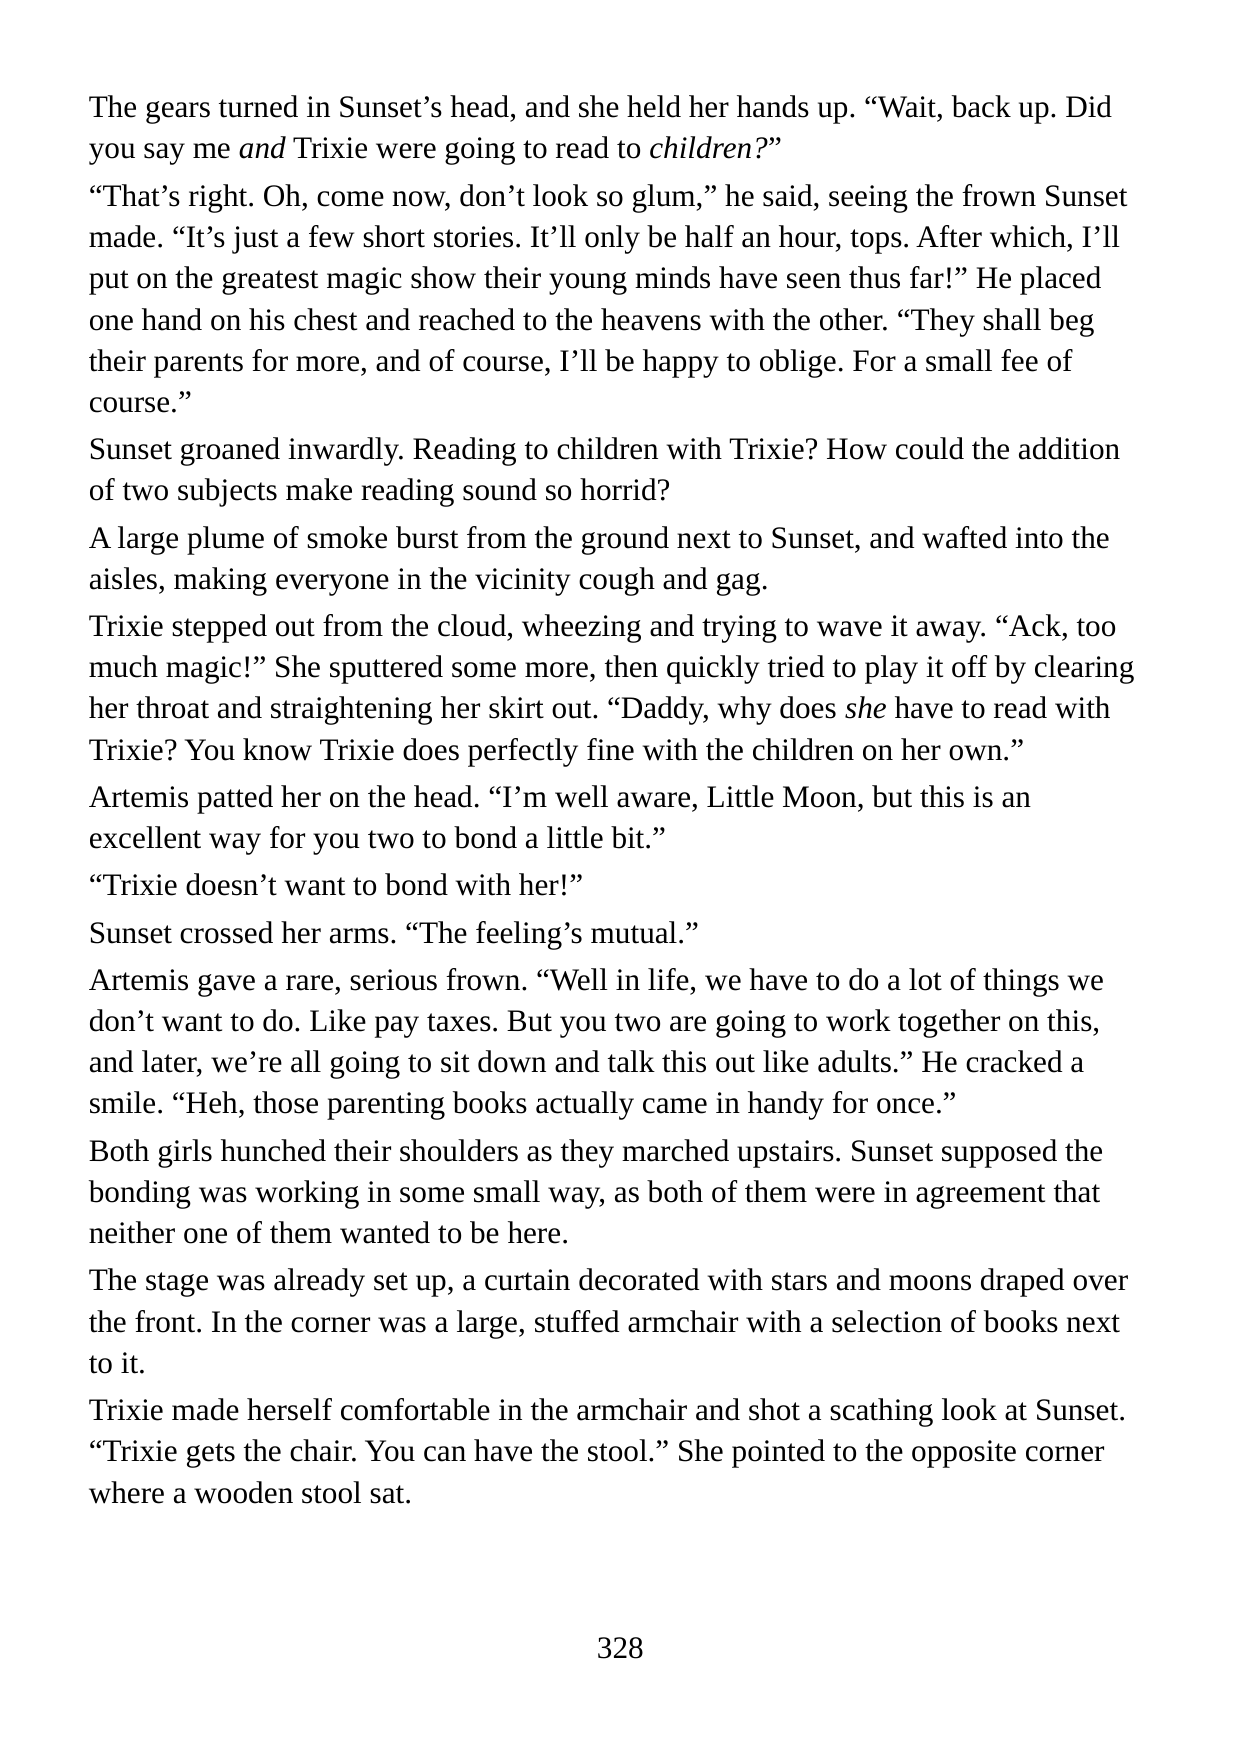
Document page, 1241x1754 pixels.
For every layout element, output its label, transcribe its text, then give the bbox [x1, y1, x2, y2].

text Artemis gave a rare, serious frown. “Well in life, we have to do a lot of things we don’t want to do. Like pay taxes. But you two are going to work together on this, and later, we’re all going to sit down and talk this out like adults.” He cracked a smile. “Heh, those parenting books actually came in handy for once.” [88, 961, 1152, 1121]
text Artemis patted her on the head. “I’m well aware, Little Moon, but this is an excellent way for you two to bond a little bit.” [88, 778, 1152, 855]
text Both girls hunched their shoulders as they marched upstairs. Sunset supposed the bonding was working in some small way, as both of them were in agreement that neither one of them wanted to be here. [88, 1132, 1152, 1250]
text “That’s right. Oh, come now, don’t look so glum,” he said, seeing the frown Sunset made. “It’s just a few short stories. It’ll only be half an hour, tops. After which, I’ll put on the greatest magic show their young minds have seen thus far!” He placed one hand on his chest and reached to the heavens with the other. “They shall beg their parents for more, and of course, I’ll be happy to oblige. For a small fee of course.” [88, 177, 1152, 419]
text Sunset crossed her arms. “The feeling’s mutual.” [88, 914, 1152, 950]
text The gears turned in Sunset’s head, and she held her hands up. “Wait, back up. Did you say me and Trixie were going to read to children?” [88, 88, 1152, 166]
text A large plume of smoke burst from the ground next to Sunset, and wafted into the aisles, making everyone in the vicinity cough and gag. [88, 519, 1152, 596]
text Trixie made herself comfortable in the armchair and shot a scathing look at Sunset. “Trixie gets the chair. You can have the stool.” She pointed to the opposite corner where a wooden stool sat. [88, 1391, 1152, 1510]
text The stage was already set up, a curtain decorated with stars and moons draped over the front. In the corner was a large, stuffed armchair with a selection of books next to it. [88, 1262, 1152, 1380]
text Trixie stepped out from the cloud, wheezing and trying to wave it away. “Ack, too much magic!” She sputtered some more, then quickly tried to play it off by clearing her throat and straightening her skirt out. “Daddy, why does she have to read with Trixie? You know Trixie does perfectly fine with the children on her own.” [88, 607, 1152, 767]
text “Trixie doesn’t want to bond with her!” [88, 867, 1152, 903]
text Sunset groaned inwardly. Reading to children with Trixie? How could the addition of two subjects make reading sound so horrid? [88, 430, 1152, 508]
